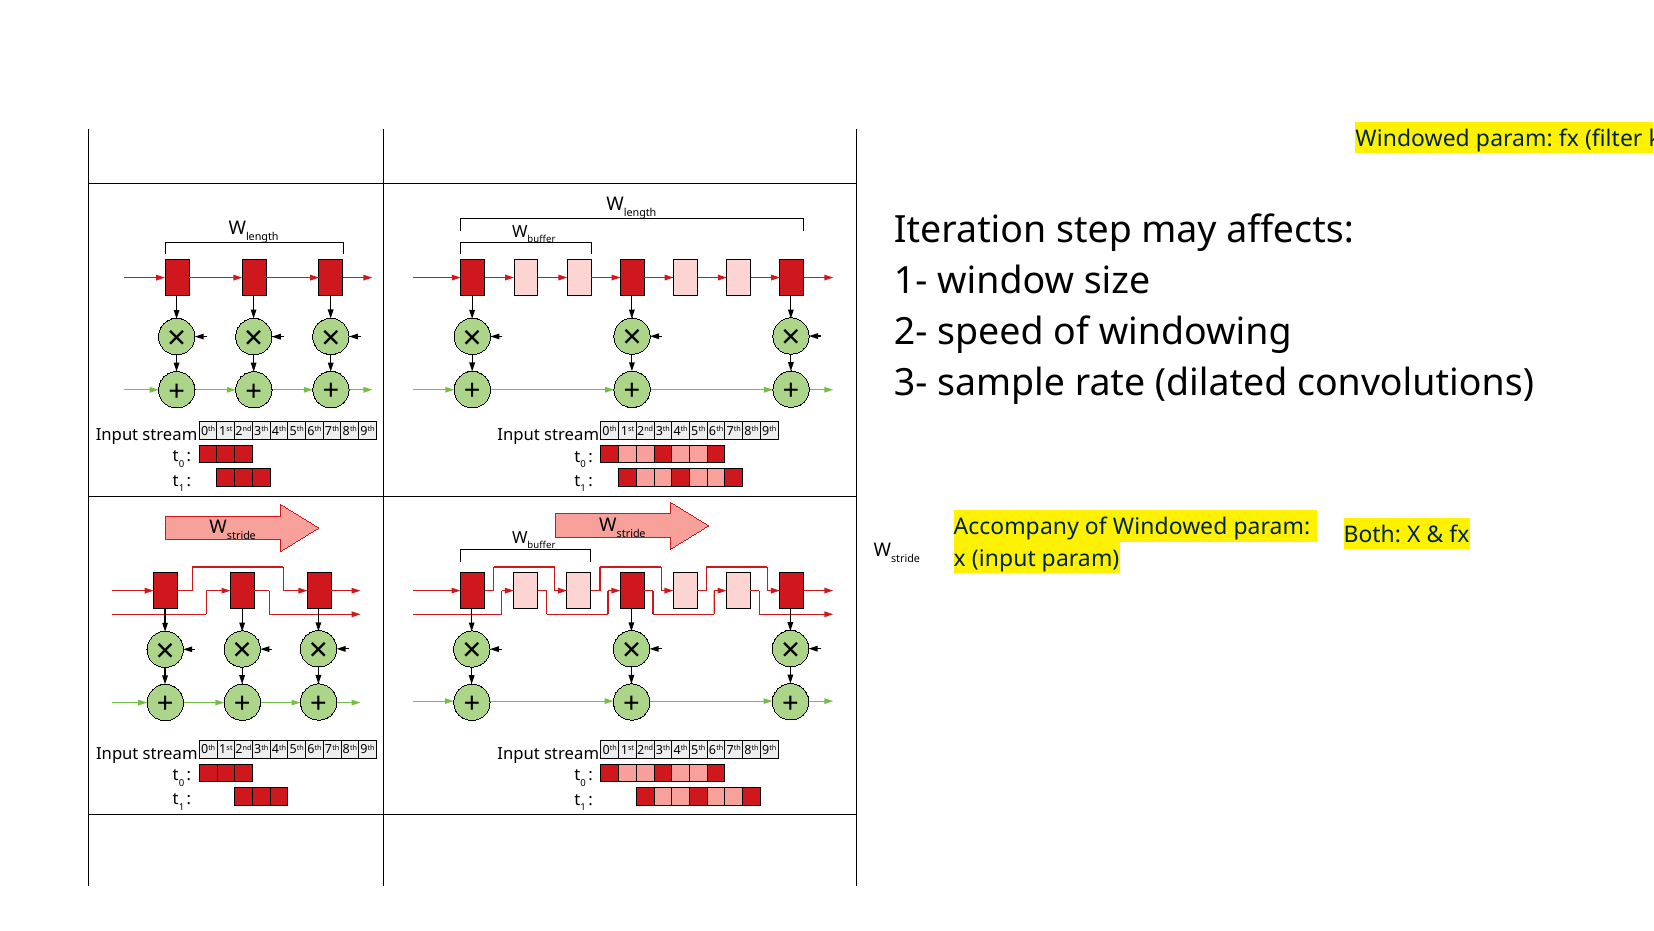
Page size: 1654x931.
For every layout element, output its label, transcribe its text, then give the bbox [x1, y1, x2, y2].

text_box 2nd [636, 740, 654, 759]
text_box 0th [610, 740, 618, 755]
text_box × [772, 317, 810, 355]
text_box [636, 787, 761, 806]
text_box 4th [270, 421, 287, 440]
text_box 5th [287, 740, 305, 759]
text_box + [453, 683, 491, 721]
text_box × [772, 630, 809, 667]
text_box + [772, 683, 809, 720]
text_box 1st [618, 740, 636, 759]
text_box [234, 787, 288, 806]
text_box 3th [252, 421, 270, 440]
text_box × [235, 318, 272, 355]
text_box + [147, 684, 184, 721]
text_box [230, 572, 255, 609]
text_box + [300, 683, 337, 721]
text_box t0 : [157, 755, 217, 779]
text_box 4th [270, 740, 287, 759]
text_box 5th [689, 421, 707, 440]
text_box 3th [252, 740, 270, 759]
text_box Accompany of Windowed param: x (input param) [938, 502, 1329, 569]
text_box + [312, 371, 350, 408]
text_box Windowed param: fx (filter kernel param) [1340, 114, 1654, 155]
text_box t0 : [559, 436, 619, 460]
text_box Input stream [482, 734, 610, 766]
text_box t0 : [559, 755, 619, 779]
text_box 7th [323, 421, 340, 440]
text_box Wstride [555, 502, 709, 550]
text_box [779, 572, 804, 609]
text_box 7th [724, 421, 742, 440]
text_box Wlength [591, 184, 817, 222]
text_box [566, 572, 591, 609]
text_box 8th [742, 740, 760, 759]
text_box [460, 259, 485, 296]
text_box 7th [724, 740, 742, 759]
text_box [513, 572, 538, 609]
text_box 2nd [234, 421, 252, 440]
text_box 5th [287, 421, 305, 440]
text_box 9th [760, 421, 779, 440]
text_box 0th [610, 421, 618, 436]
text_box 5th [689, 740, 707, 759]
text_box × [613, 630, 650, 667]
text_box [165, 259, 190, 296]
text_box 3th [654, 421, 671, 440]
text_box 6th [707, 421, 724, 440]
text_box [619, 764, 725, 782]
text_box 1st [217, 740, 234, 759]
text_box Input stream [81, 415, 208, 447]
text_box + [613, 371, 651, 408]
text_box [217, 445, 253, 463]
text_box × [454, 318, 491, 355]
text_box [514, 259, 538, 296]
text_box 0th [208, 740, 217, 755]
text_box [217, 764, 253, 782]
text_box Iteration step may affects: 1- window size 2- speed of windowing 3- sample rate (dilated convolutions) [879, 195, 1546, 379]
text_box [460, 572, 485, 609]
text_box t1 : [157, 460, 217, 497]
text_box [307, 572, 332, 609]
text_box 8th [341, 740, 358, 759]
text_box [153, 572, 178, 609]
text_box Wstride [858, 529, 933, 568]
text_box [619, 445, 725, 463]
text_box Wstride [165, 504, 319, 552]
text_box [726, 572, 751, 609]
text_box 6th [305, 421, 323, 440]
text_box × [613, 318, 651, 355]
text_box [620, 572, 645, 609]
text_box 2nd [234, 740, 252, 759]
text_box [673, 259, 698, 296]
text_box Both: X & fx [1328, 510, 1493, 551]
text_box 1st [618, 421, 636, 440]
text_box [318, 259, 343, 296]
text_box 7th [323, 740, 341, 759]
text_box 9th [358, 740, 377, 759]
text_box + [235, 371, 273, 408]
text_box × [146, 631, 184, 668]
text_box [620, 259, 645, 296]
text_box + [158, 371, 196, 408]
text_box [726, 259, 751, 296]
text_box + [772, 370, 810, 408]
text_box × [300, 630, 337, 667]
text_box × [453, 630, 490, 668]
text_box 2nd [636, 421, 654, 440]
text_box [567, 259, 592, 296]
text_box Wlength [213, 206, 439, 246]
text_box + [454, 371, 491, 408]
text_box [619, 468, 743, 487]
text_box [242, 259, 267, 296]
text_box 4th [671, 740, 689, 759]
text_box 0th [208, 421, 216, 436]
text_box t1 : [157, 779, 217, 816]
text_box 1st [216, 421, 234, 440]
text_box [779, 259, 804, 296]
text_box × [224, 630, 261, 668]
text_box 9th [358, 421, 377, 440]
text_box 6th [305, 740, 323, 759]
text_box + [224, 683, 261, 721]
text_box 9th [760, 740, 779, 759]
text_box t1 : [559, 779, 619, 816]
text_box Wbuffer [497, 517, 652, 554]
text_box Wbuffer [497, 211, 652, 248]
text_box × [158, 318, 195, 355]
text_box t1 : [559, 460, 619, 497]
text_box × [312, 318, 350, 355]
text_box 8th [340, 421, 358, 440]
text_box 6th [707, 740, 724, 759]
text_box Input stream [482, 415, 610, 447]
text_box 8th [742, 421, 760, 440]
text_box + [613, 683, 650, 721]
text_box [217, 468, 271, 487]
text_box t0 : [157, 436, 217, 460]
text_box [673, 572, 698, 609]
text_box Input stream [81, 734, 208, 766]
text_box 4th [671, 421, 689, 440]
text_box 3th [654, 740, 671, 759]
